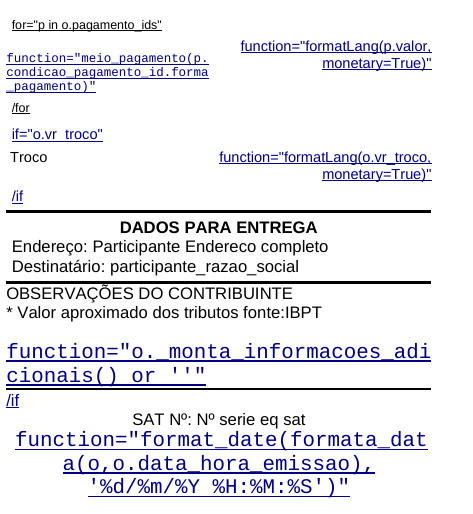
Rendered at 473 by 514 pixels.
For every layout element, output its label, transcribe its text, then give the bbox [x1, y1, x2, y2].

table_cell function="meio_pagamento(p.condicao_pagamento_id.forma_pagamento)" [6, 38, 213, 94]
table_cell OBSERVAÇÕES DO CONTRIBUINTE * Valor aproximado dos tributos fonte:IBPT function="o._monta_informacoes_adi [6, 284, 431, 360]
table_cell function="formatLang(o.vr_troco, monetary=True)" [213, 149, 431, 182]
table_cell /if [6, 390, 431, 410]
table_cell function="formatLang(p.valor, monetary=True)" [213, 38, 431, 94]
table_cell for="p in o.pagamento_ids" [6, 12, 431, 38]
table_cell if="o.vr_troco" [6, 120, 431, 148]
table_cell /for [6, 95, 431, 120]
table_cell Troco [6, 149, 213, 182]
table_cell SAT Nº: Nº serie eq sat function="format_date(formata_data(o,o.data_hora_emissao), '%d/%m/%Y %H:%M:%S')" [6, 410, 431, 500]
table_cell cionais() or ''" [6, 362, 431, 388]
table_cell DADOS PARA ENTREGA Endereço: Participante Endereco completo Destinatário: participante_razao_social [6, 213, 431, 281]
table_cell /if [6, 182, 431, 210]
